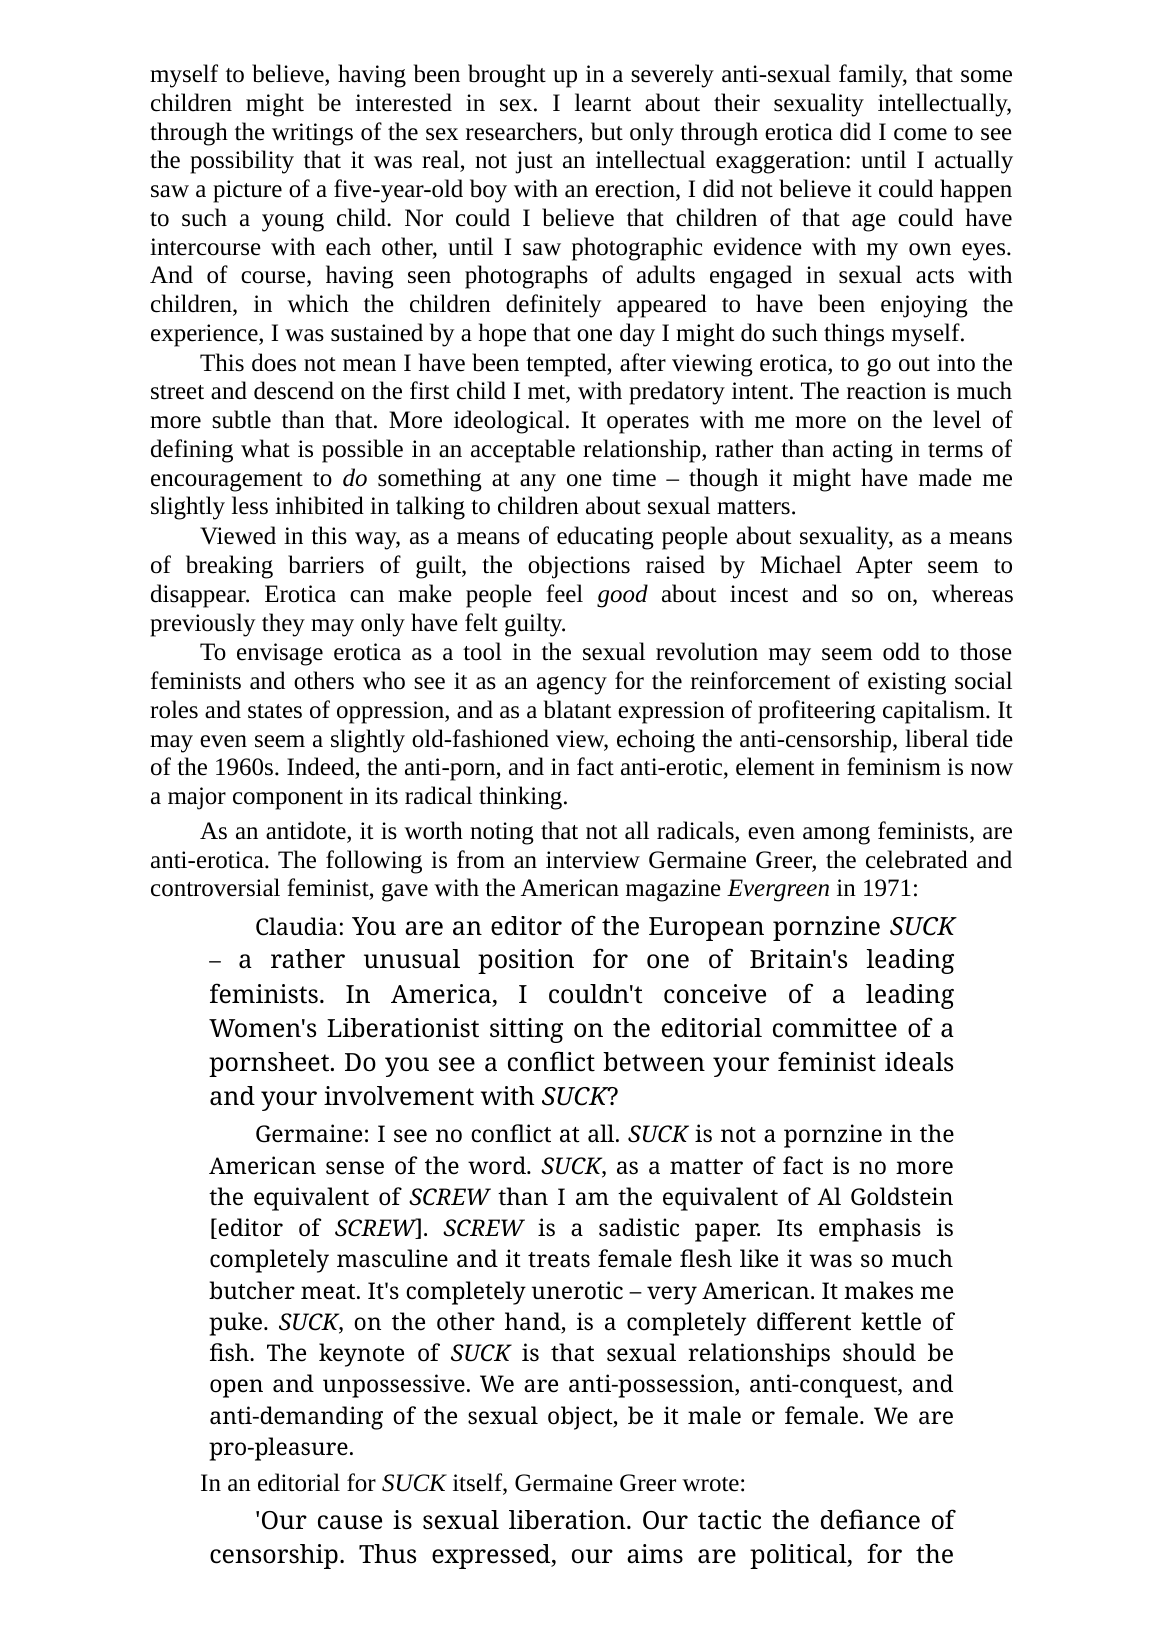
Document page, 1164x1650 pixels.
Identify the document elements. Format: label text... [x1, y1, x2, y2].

text 'Our cause is sexual liberation. Our tactic the defiance of censorship. Thus expressed, our aims are political, for the [209, 1503, 955, 1571]
text To envisage erotica as a tool in the sexual revolution may seem odd to those feminists and others who see it as an agency for the reinforcement of existing social roles and states of oppression, and as a blatant expression of profiteering capitalism. It may even seem a slightly old-fashioned view, echoing the anti-censorship, liberal tide of the 1960s. Indeed, the anti-porn, and in fact anti-erotic, element in feminism is now a major component in its radical thinking. [150, 637, 1014, 810]
text As an antidote, it is worth noting that not all radicals, even among feminists, are anti-erotica. The following is from an interview Germaine Greer, the celebrated and controversial feminist, gave with the American magazine Evergreen in 1971: [150, 816, 1014, 902]
text This does not mean I have been tempted, after viewing erotica, to go out into the street and descend on the first child I met, with predatory intent. The reaction is much more subtle than that. More ideological. It operates with me more on the level of defining what is possible in an acceptable relationship, rather than acting in terms of encouragement to do something at any one time – though it might have made me slightly less inhibited in talking to children about sexual matters. [150, 348, 1014, 520]
text myself to believe, having been brought up in a severely anti-sexual family, that some children might be interested in sex. I learnt about their sexuality intellectually, through the writings of the sex researchers, but only through erotica did I come to see the possibility that it was real, not just an intellectual exaggeration: until I actually saw a picture of a five-year-old boy with an erection, I did not believe it could happen to such a young child. Nor could I believe that children of that age could have intercourse with each other, until I saw photographic evidence with my own eyes. And of course, having seen photographs of adults engaged in sexual acts with children, in which the children definitely appeared to have been enjoying the experience, I was sustained by a hope that one day I might do such things myself. [150, 59, 1014, 347]
text Germaine: I see no conflict at all. SUCK is not a pornzine in the American sense of the word. SUCK, as a matter of fact is no more the equivalent of SCREW than I am the equivalent of Al Goldstein [editor of SCREW]. SCREW is a sadistic paper. Its emphasis is completely masculine and it treats female flesh like it was so much butcher meat. It's completely unerotic – very American. It makes me puke. SUCK, on the other hand, is a completely different kettle of fish. The keynote of SUCK is that sexual relationships should be open and unpossessive. We are anti-possession, anti-conquest, and anti-demanding of the sexual object, be it male or female. We are pro-pleasure. [209, 1118, 955, 1462]
text Viewed in this way, as a means of educating people about sexuality, as a means of breaking barriers of guilt, the objections raised by Michael Apter seem to disappear. Erotica can make people feel good about incest and so on, whereas previously they may only have felt guilty. [150, 521, 1014, 636]
text Claudia: You are an editor of the European pornzine SUCK – a rather unusual position for one of Britain's leading feminists. In America, I couldn't conceive of a leading Women's Liberationist sitting on the editorial committee of a pornsheet. Do you see a conflict between your feminist ideals and your involvement with SUCK? [209, 908, 955, 1112]
text In an editorial for SUCK itself, Germaine Greer wrote: [150, 1468, 1014, 1497]
